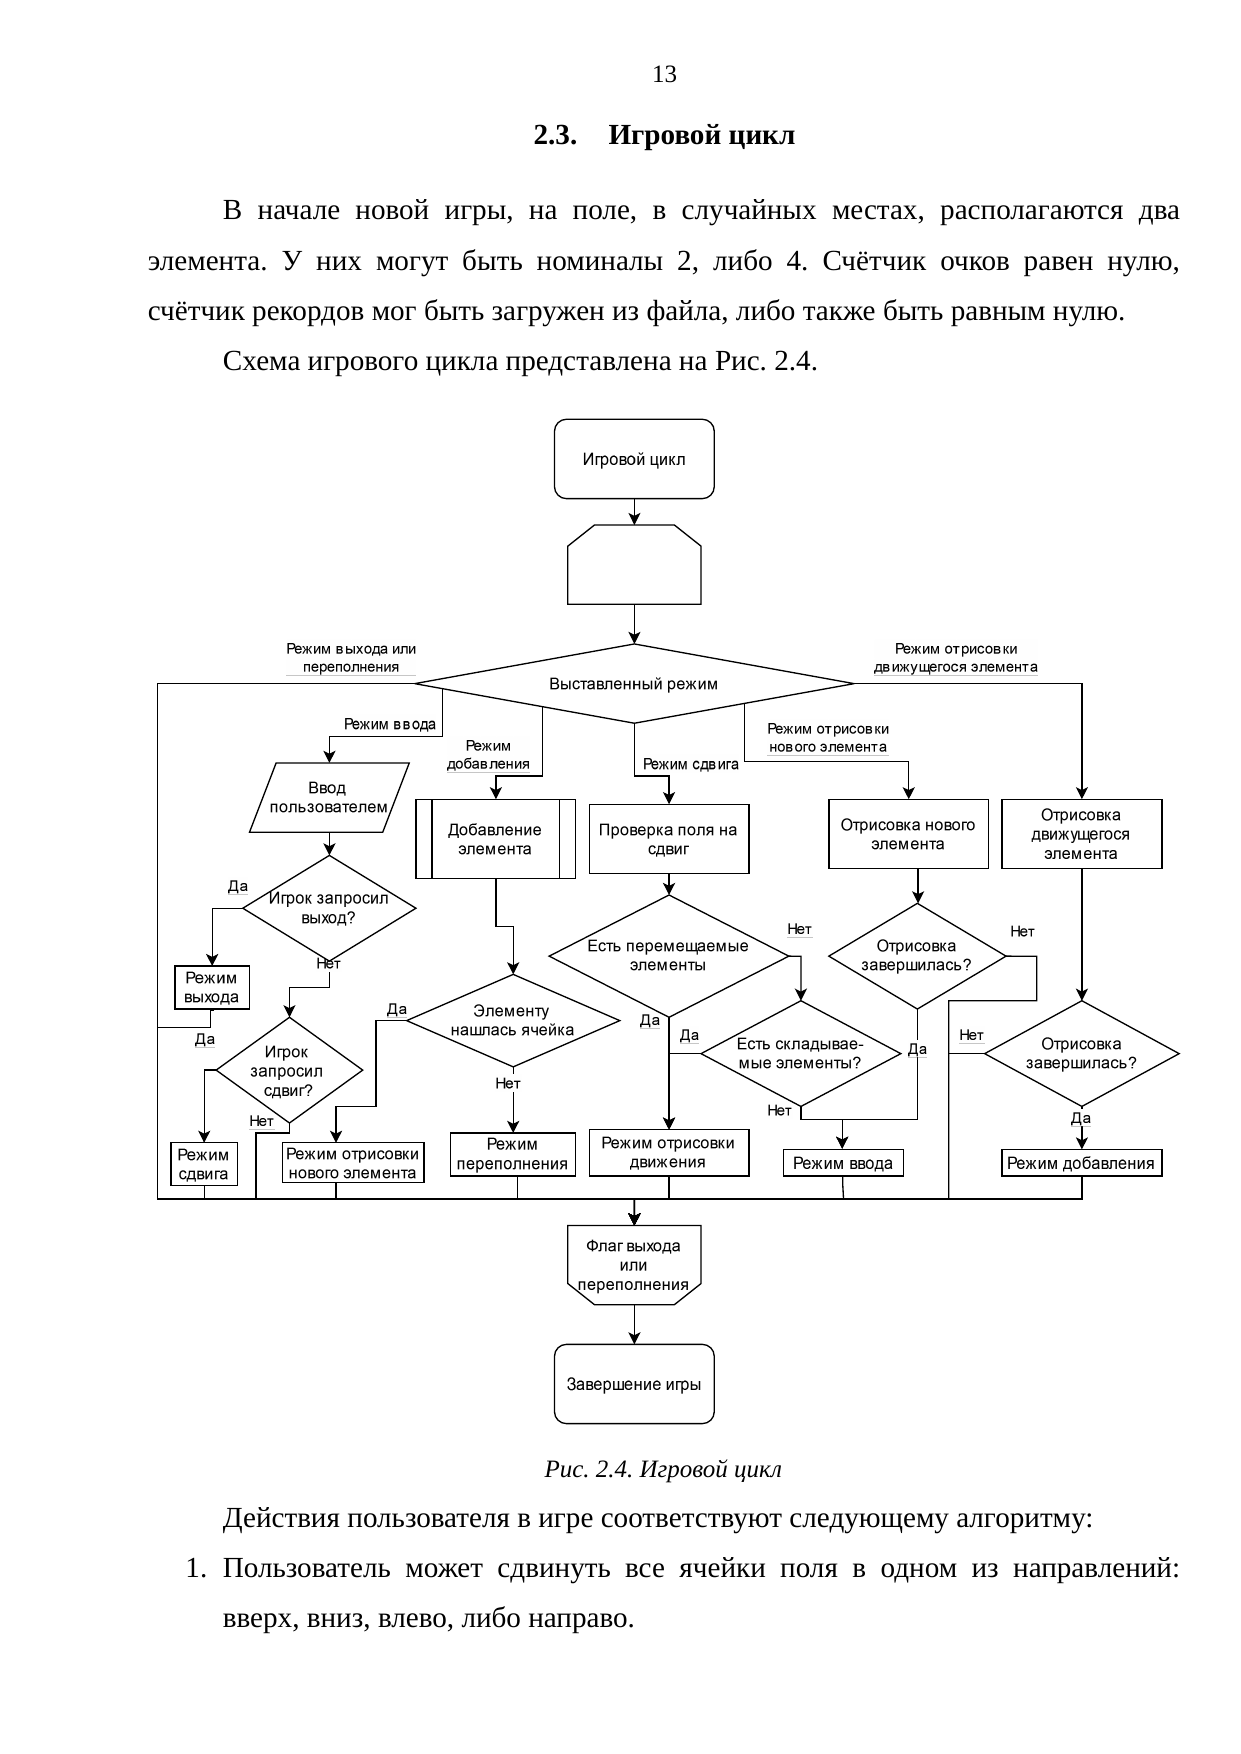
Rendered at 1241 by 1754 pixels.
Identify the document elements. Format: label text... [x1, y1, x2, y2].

text [148, 394, 1181, 406]
text Действия пользователя в игре соответствуют следующему алгоритму: [148, 1483, 1181, 1533]
text Схема игрового цикла представлена на Рис. 2.4. [148, 343, 1181, 377]
text [148, 406, 1181, 419]
text В начале новой игры, на поле, в случайных местах, располагаются два элемента. У них могут быть номиналы 2, либо 4. Счётчик очков равен нулю, счётчик рекордов мог быть загружен из файла, либо также быть равным нулю. [148, 192, 1181, 327]
list Пользователь может сдвинуть все ячейки поля в одном из направлений: вверх, вниз, влево, либо направо. [185, 1550, 1181, 1634]
subtitle Игровой цикл [148, 117, 1181, 151]
text Рис. 2.4. Игровой цикл [148, 1426, 1181, 1483]
